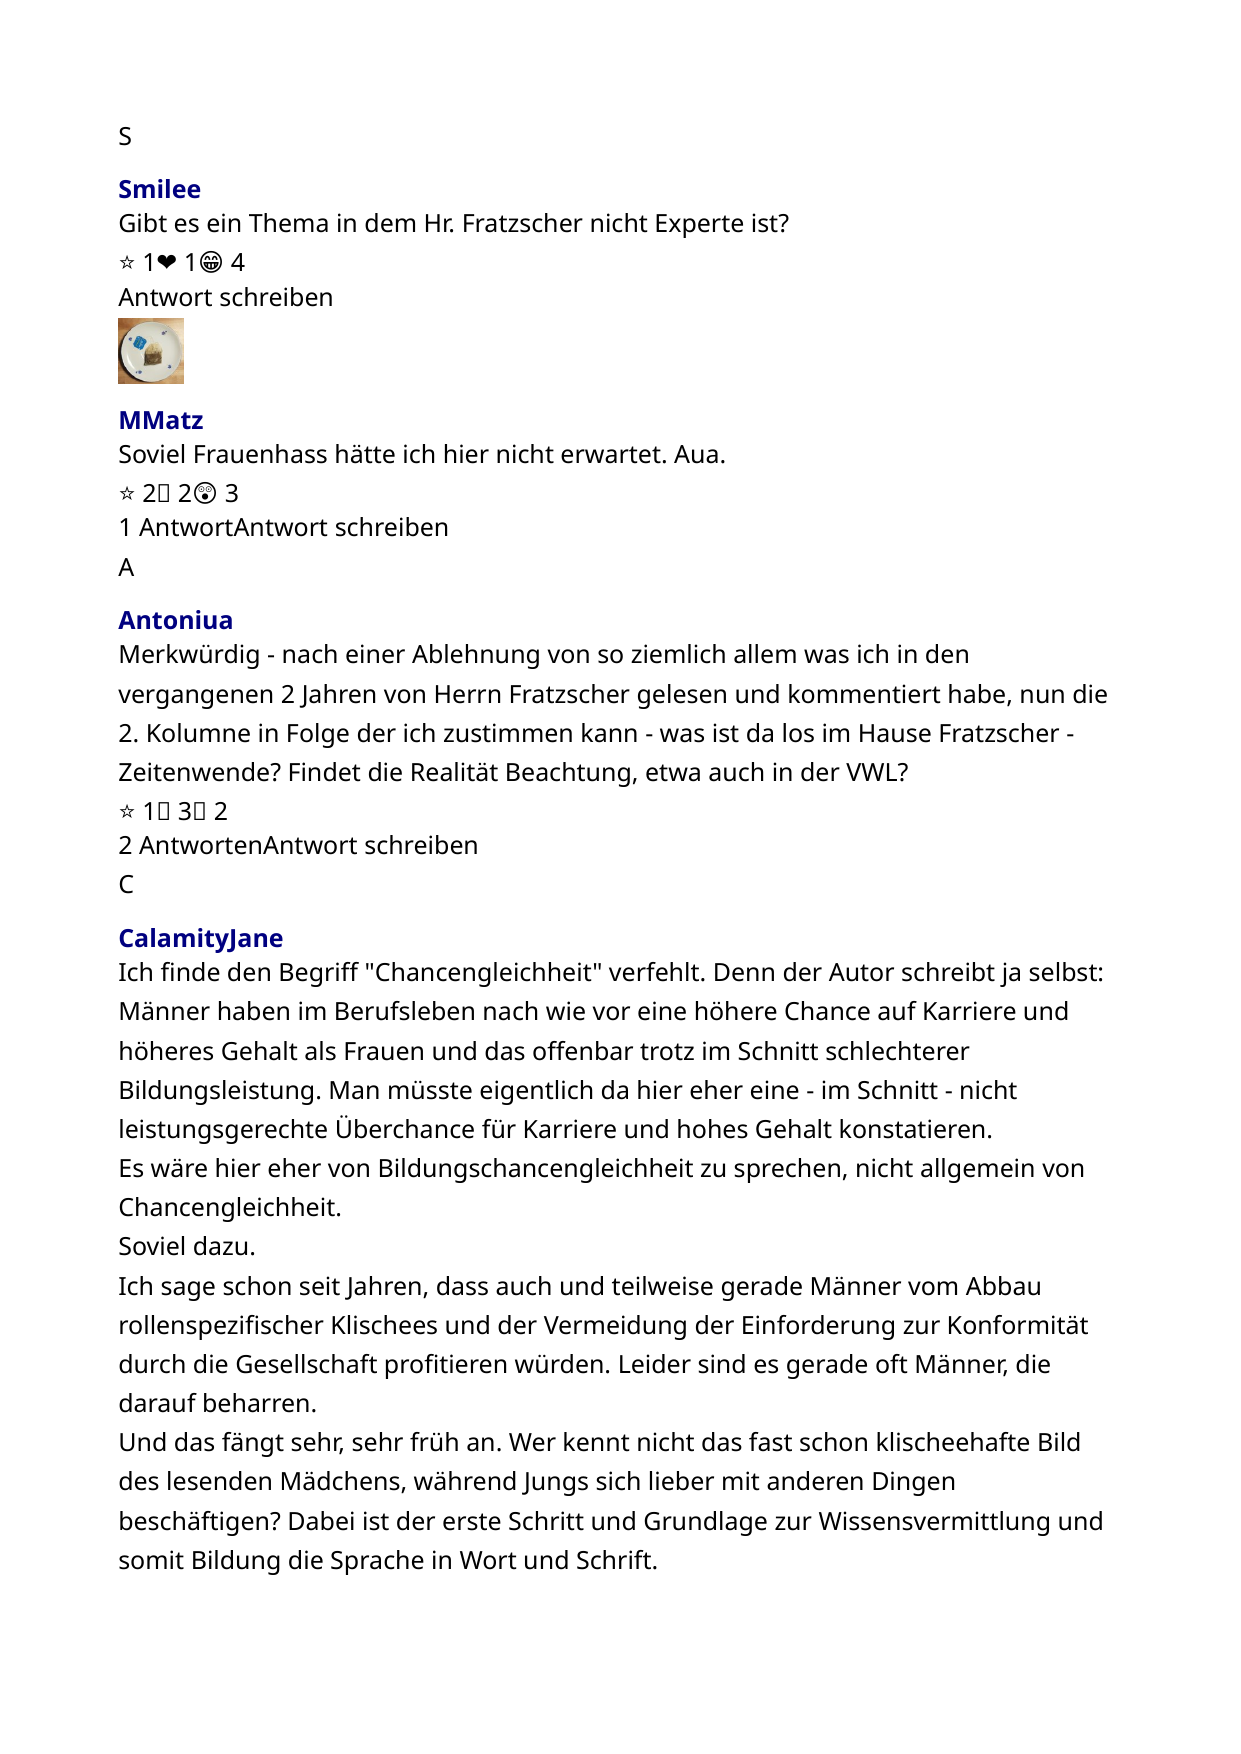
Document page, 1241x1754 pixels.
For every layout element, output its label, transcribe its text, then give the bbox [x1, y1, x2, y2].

subtitle Smilee [118, 172, 1122, 206]
text ⭐️ 1❤️ 1😁 4 [118, 245, 1122, 279]
text Merkwürdig - nach einer Ablehnung von so ziemlich allem was ich in den vergangenen 2 Jahren von Herrn Fratzscher gelesen und kommentiert habe, nun die 2. Kolumne in Folge der ich zustimmen kann - was ist da los im Hause Fratzscher - Zeitenwende? Findet die Realität Beachtung, etwa auch in der VWL? [118, 637, 1122, 789]
text Antwort schreiben [118, 279, 1122, 313]
text Ich finde den Begriff "Chancengleichheit" verfehlt. Denn der Autor schreibt ja selbst: Männer haben im Berufsleben nach wie vor eine höhere Chance auf Karriere und höheres Gehalt als Frauen und das offenbar trotz im Schnitt schlechterer Bildungsleistung. Man müsste eigentlich da hier eher eine - im Schnitt - nicht leistungsgerechte Überchance für Karriere und hohes Gehalt konstatieren. [118, 955, 1122, 1146]
text Soviel Frauenhass hätte ich hier nicht erwartet. Aua. [118, 437, 1122, 471]
subtitle Antoniua [118, 603, 1122, 637]
text S [118, 118, 1122, 152]
text Ich sage schon seit Jahren, dass auch und teilweise gerade Männer vom Abbau rollenspezifischer Klischees und der Vermeidung der Einforderung zur Konformität durch die Gesellschaft profitieren würden. Leider sind es gerade oft Männer, die darauf beharren. [118, 1268, 1122, 1420]
picture [118, 318, 184, 384]
subtitle MMatz [118, 403, 1122, 437]
text Gibt es ein Thema in dem Hr. Fratzscher nicht Experte ist? [118, 206, 1122, 240]
text ⭐️ 1🙁 3🤨 2 [118, 794, 1122, 828]
subtitle CalamityJane [118, 921, 1122, 955]
text Und das fängt sehr, sehr früh an. Wer kennt nicht das fast schon klischeehafte Bild des lesenden Mädchens, während Jungs sich lieber mit anderen Dingen beschäftigen? Dabei ist der erste Schritt und Grundlage zur Wissensvermittlung und somit Bildung die Sprache in Wort und Schrift. [118, 1425, 1122, 1576]
text ⭐️ 2🤨 2😲 3 [118, 476, 1122, 510]
text 1 AntwortAntwort schreiben [118, 510, 1122, 544]
text 2 AntwortenAntwort schreiben [118, 828, 1122, 862]
text A [118, 549, 1122, 583]
text Es wäre hier eher von Bildungschancengleichheit zu sprechen, nicht allgemein von Chancengleichheit. [118, 1151, 1122, 1224]
text C [118, 867, 1122, 901]
text Soviel dazu. [118, 1229, 1122, 1263]
